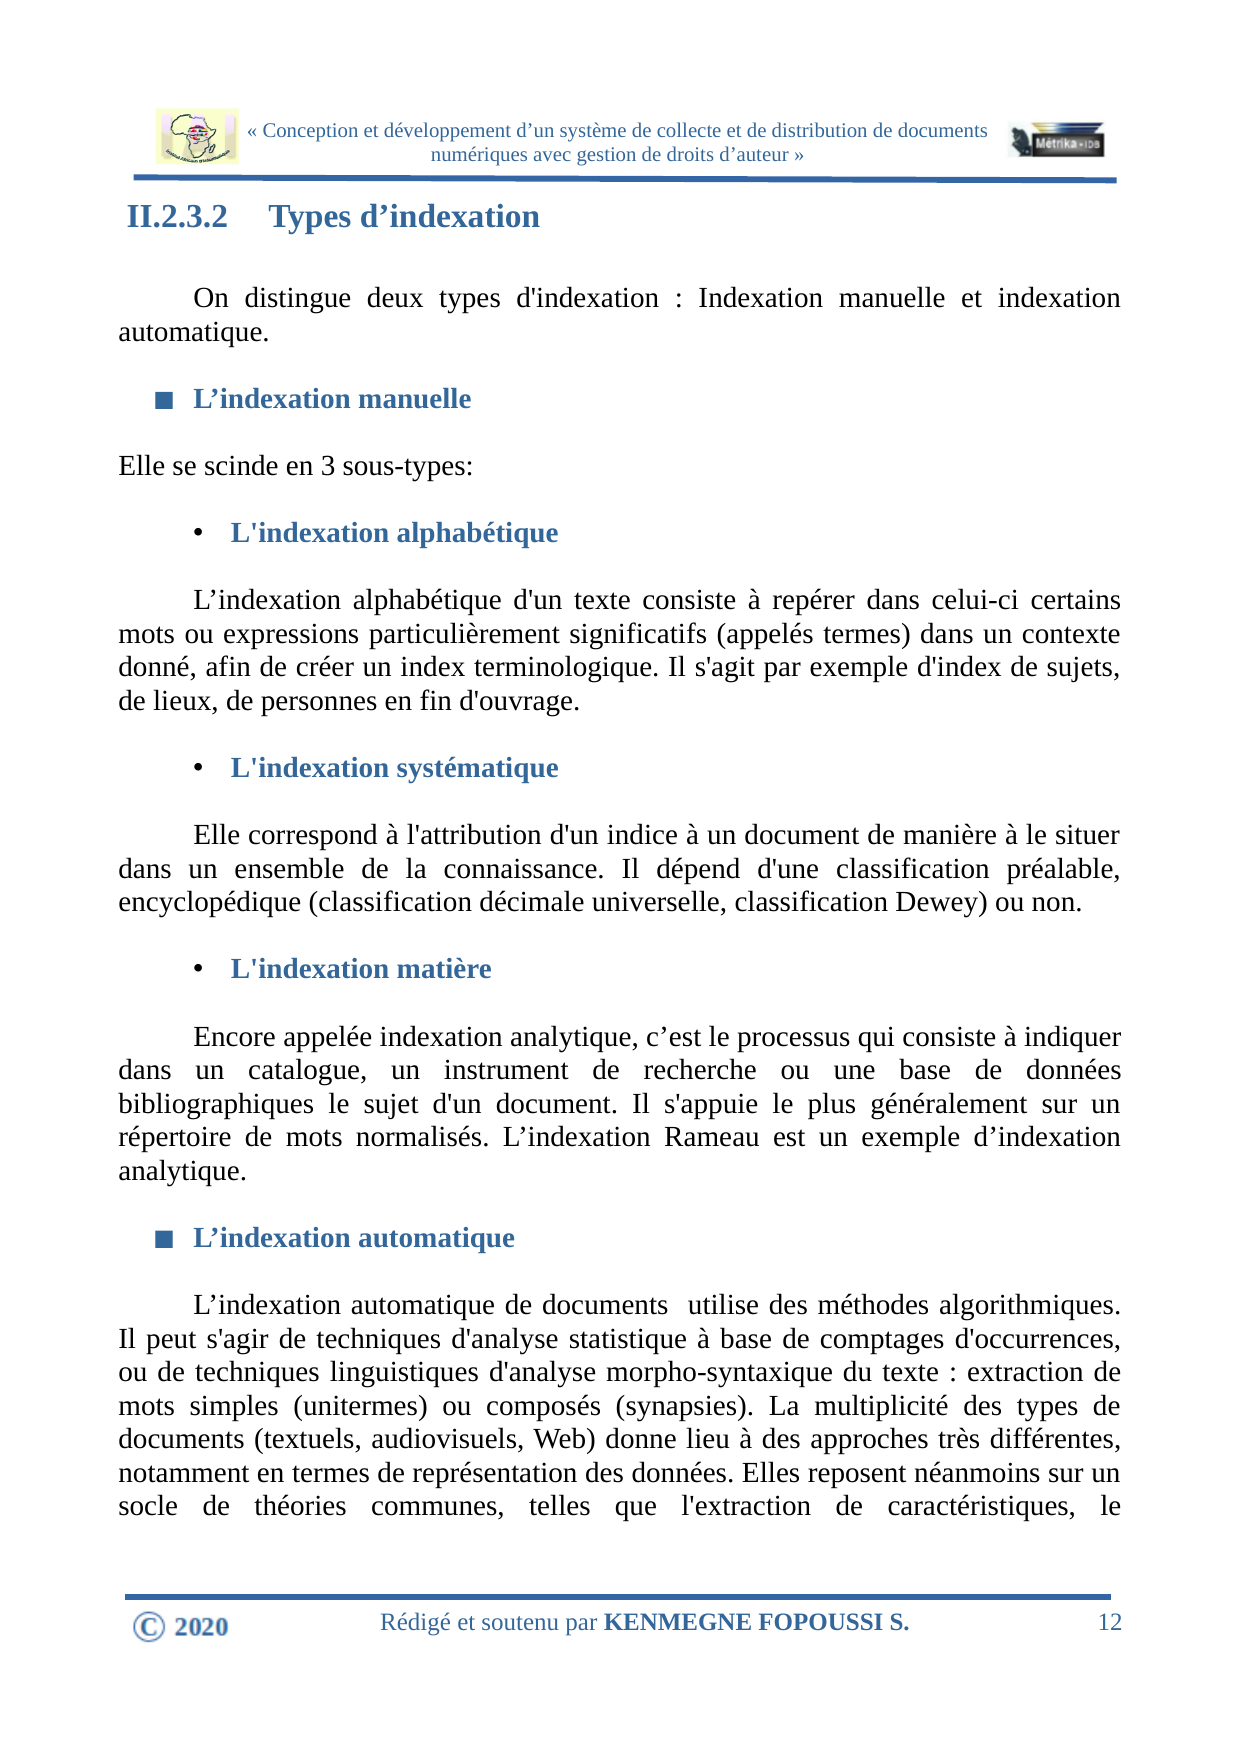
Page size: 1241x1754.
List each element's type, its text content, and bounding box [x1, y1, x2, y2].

list L’indexation automatique [156, 1220, 1122, 1254]
text On distingue deux types d'indexation : Indexation manuelle et indexation automatique. [118, 280, 1122, 347]
list L'indexation systématique [193, 750, 1122, 784]
list L'indexation alphabétique [193, 515, 1122, 549]
text L’indexation alphabétique d'un texte consiste à repérer dans celui-ci certains mots ou expressions particulièrement significatifs (appelés termes) dans un contexte donné, afin de créer un index terminologique. Il s'agit par exemple d'index de sujets, de lieux, de personnes en fin d'ouvrage. [118, 582, 1122, 717]
text L’indexation automatique de documents utilise des méthodes algorithmiques. Il peut s'agir de techniques d'analyse statistique à base de comptages d'occurrences, ou de techniques linguistiques d'analyse morpho-syntaxique du texte : extraction de mots simples (unitermes) ou composés (synapsies). La multiplicité des types de documents (textuels, audiovisuels, Web) donne lieu à des approches très différentes, notamment en termes de représentation des données. Elles reposent néanmoins sur un socle de théories communes, telles que l'extraction de caractéristiques, le [118, 1287, 1122, 1522]
picture [1003, 116, 1109, 160]
text Elle correspond à l'attribution d'un indice à un document de manière à le situer dans un ensemble de la connaissance. Il dépend d'une classification préalable, encyclopédique (classification décimale universelle, classification Dewey) ou non. [118, 817, 1122, 918]
picture [126, 1604, 231, 1647]
text Encore appelée indexation analytique, c’est le processus qui consiste à indiquer dans un catalogue, un instrument de recherche ou une base de données bibliographiques le sujet d'un document. Il s'appuie le plus généralement sur un répertoire de mots normalisés. L’indexation Rameau est un exemple d’indexation analytique. [118, 1019, 1122, 1186]
subtitle Types d’indexation [118, 196, 1122, 234]
list L'indexation matière [193, 952, 1122, 985]
picture [154, 107, 241, 166]
text Elle se scinde en 3 sous-types: [118, 448, 1122, 482]
list L’indexation manuelle [156, 381, 1122, 415]
